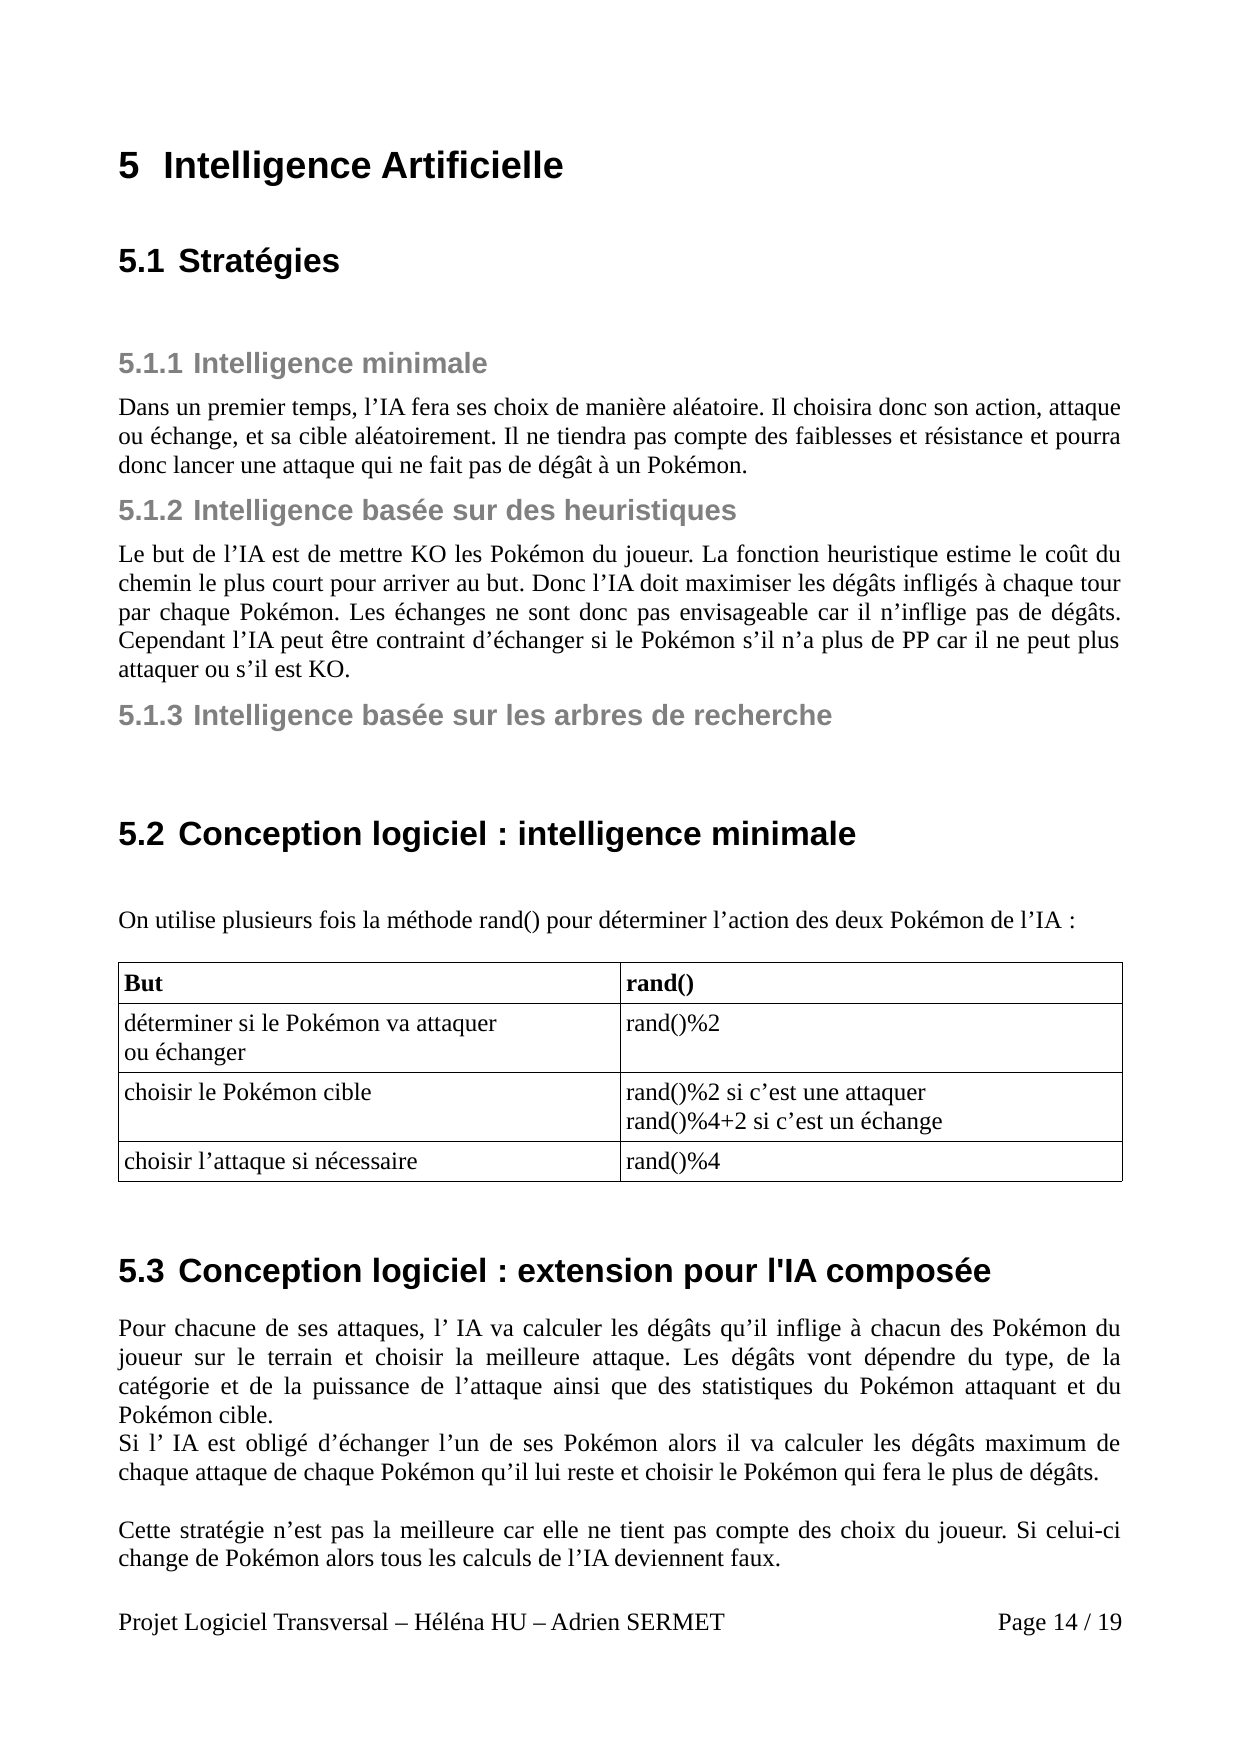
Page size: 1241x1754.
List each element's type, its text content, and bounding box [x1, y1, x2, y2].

table_cell rand()%2 si c’est une attaquer rand()%4+2 si c’est un échange [621, 1073, 1122, 1141]
table_cell choisir le Pokémon cible [119, 1073, 620, 1141]
table_header But [119, 963, 620, 1002]
subtitle Intelligence basée sur les arbres de recherche [118, 697, 1122, 731]
text Cette stratégie n’est pas la meilleure car elle ne tient pas compte des choix du joueur. Si celui-ci change de Pokémon alors tous les calculs de l’IA deviennent faux. [118, 1515, 1122, 1572]
text Si l’ IA est obligé d’échanger l’un de ses Pokémon alors il va calculer les dégâts maximum de chaque attaque de chaque Pokémon qu’il lui reste et choisir le Pokémon qui fera le plus de dégâts. [118, 1428, 1122, 1486]
table_cell rand()%2 [621, 1004, 1122, 1072]
text Pour chacune de ses attaques, l’ IA va calculer les dégâts qu’il inflige à chacun des Pokémon du joueur sur le terrain et choisir la meilleure attaque. Les dégâts vont dépendre du type, de la catégorie et de la puissance de l’attaque ainsi que des statistiques du Pokémon attaquant et du Pokémon cible. [118, 1313, 1122, 1428]
subtitle Stratégies [118, 241, 1122, 279]
subtitle Conception logiciel : extension pour l'IA composée [118, 1251, 1122, 1290]
table_cell rand()%4 [621, 1142, 1122, 1181]
subtitle Conception logiciel : intelligence minimale [118, 814, 1122, 852]
table_cell déterminer si le Pokémon va attaquer ou échanger [119, 1004, 620, 1072]
table_cell choisir l’attaque si nécessaire [119, 1142, 620, 1181]
text On utilise plusieurs fois la méthode rand() pour déterminer l’action des deux Pokémon de l’IA : [118, 905, 1122, 933]
text Dans un premier temps, l’IA fera ses choix de manière aléatoire. Il choisira donc son action, attaque ou échange, et sa cible aléatoirement. Il ne tiendra pas compte des faiblesses et résistance et pourra donc lancer une attaque qui ne fait pas de dégât à un Pokémon. [118, 392, 1122, 478]
table_header rand() [621, 963, 1122, 1002]
subtitle Intelligence minimale [118, 346, 1122, 380]
subtitle Intelligence basée sur des heuristiques [118, 493, 1122, 527]
subtitle Intelligence Artificielle [118, 143, 1122, 187]
text Le but de l’IA est de mettre KO les Pokémon du joueur. La fonction heuristique estime le coût du chemin le plus court pour arriver au but. Donc l’IA doit maximiser les dégâts infligés à chaque tour par chaque Pokémon. Les échanges ne sont donc pas envisageable car il n’inflige pas de dégâts. Cependant l’IA peut être contraint d’échanger si le Pokémon s’il n’a plus de PP car il ne peut plus attaquer ou s’il est KO. [118, 539, 1122, 683]
